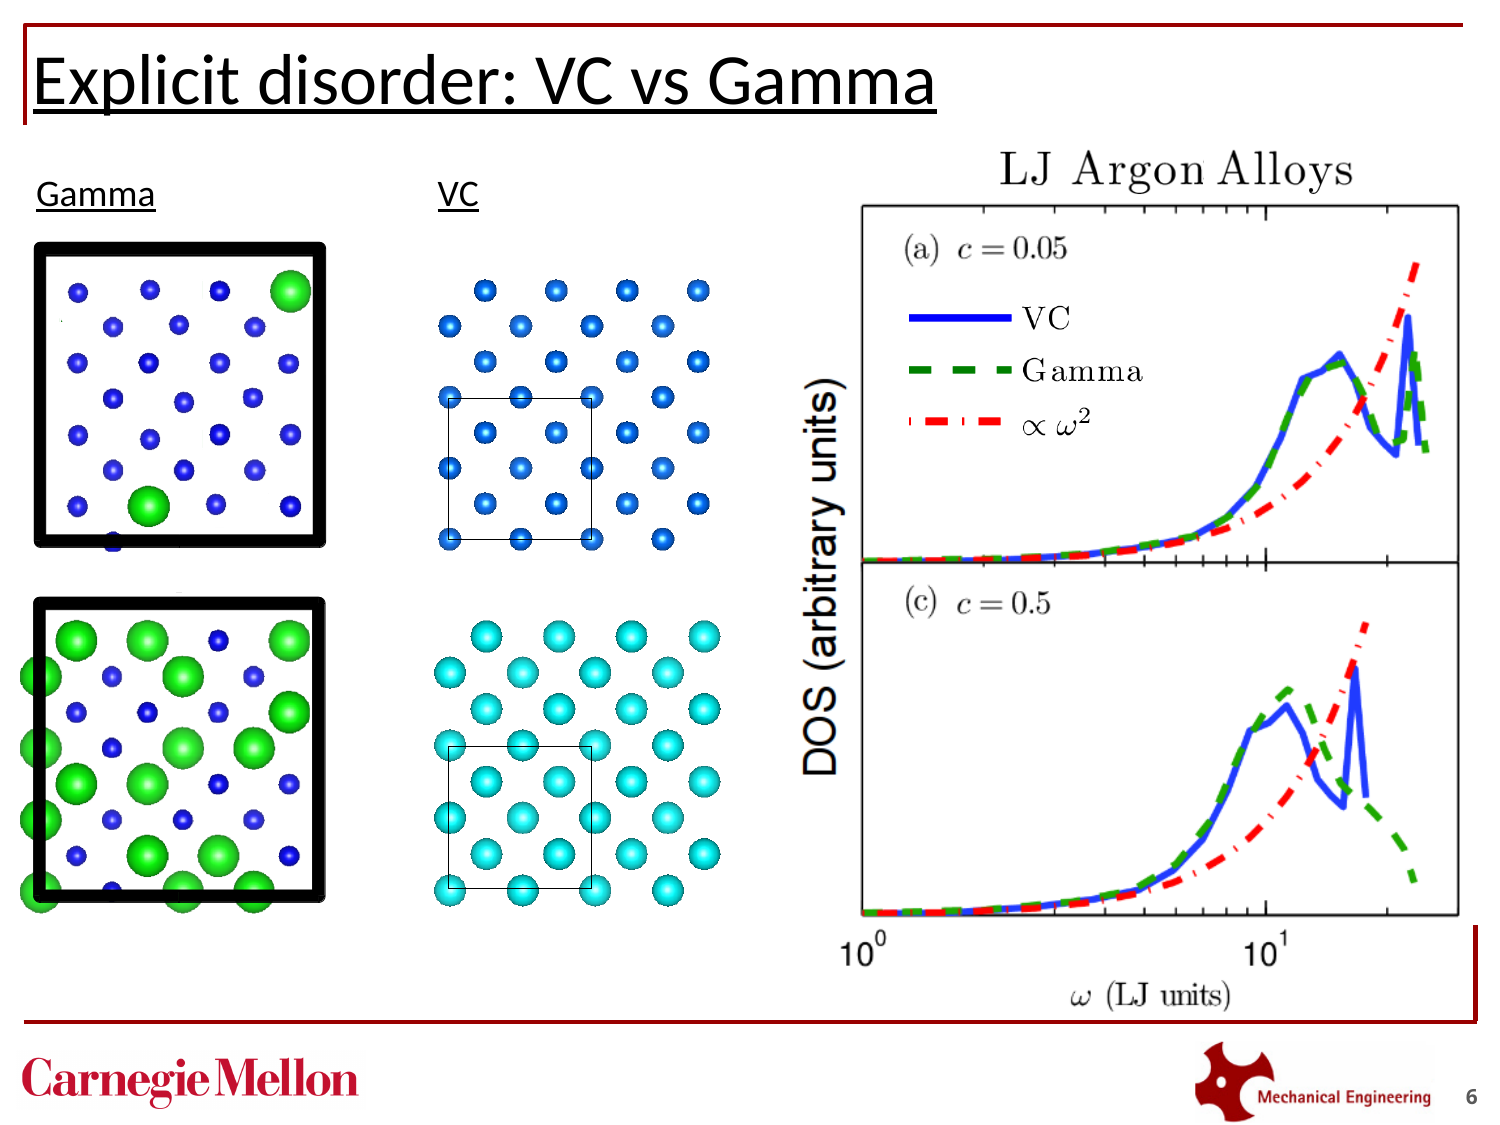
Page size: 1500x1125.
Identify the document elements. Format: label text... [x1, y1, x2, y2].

text_box [859, 128, 1158, 187]
text_box VC [422, 161, 768, 222]
picture [422, 266, 738, 568]
picture [16, 1050, 366, 1110]
title Explicit disorder: VC vs Gamma [17, 24, 1368, 127]
picture [425, 609, 733, 916]
text_box Gamma [21, 161, 367, 222]
picture [794, 133, 1470, 1013]
picture [1192, 1034, 1438, 1125]
picture [12, 223, 343, 924]
